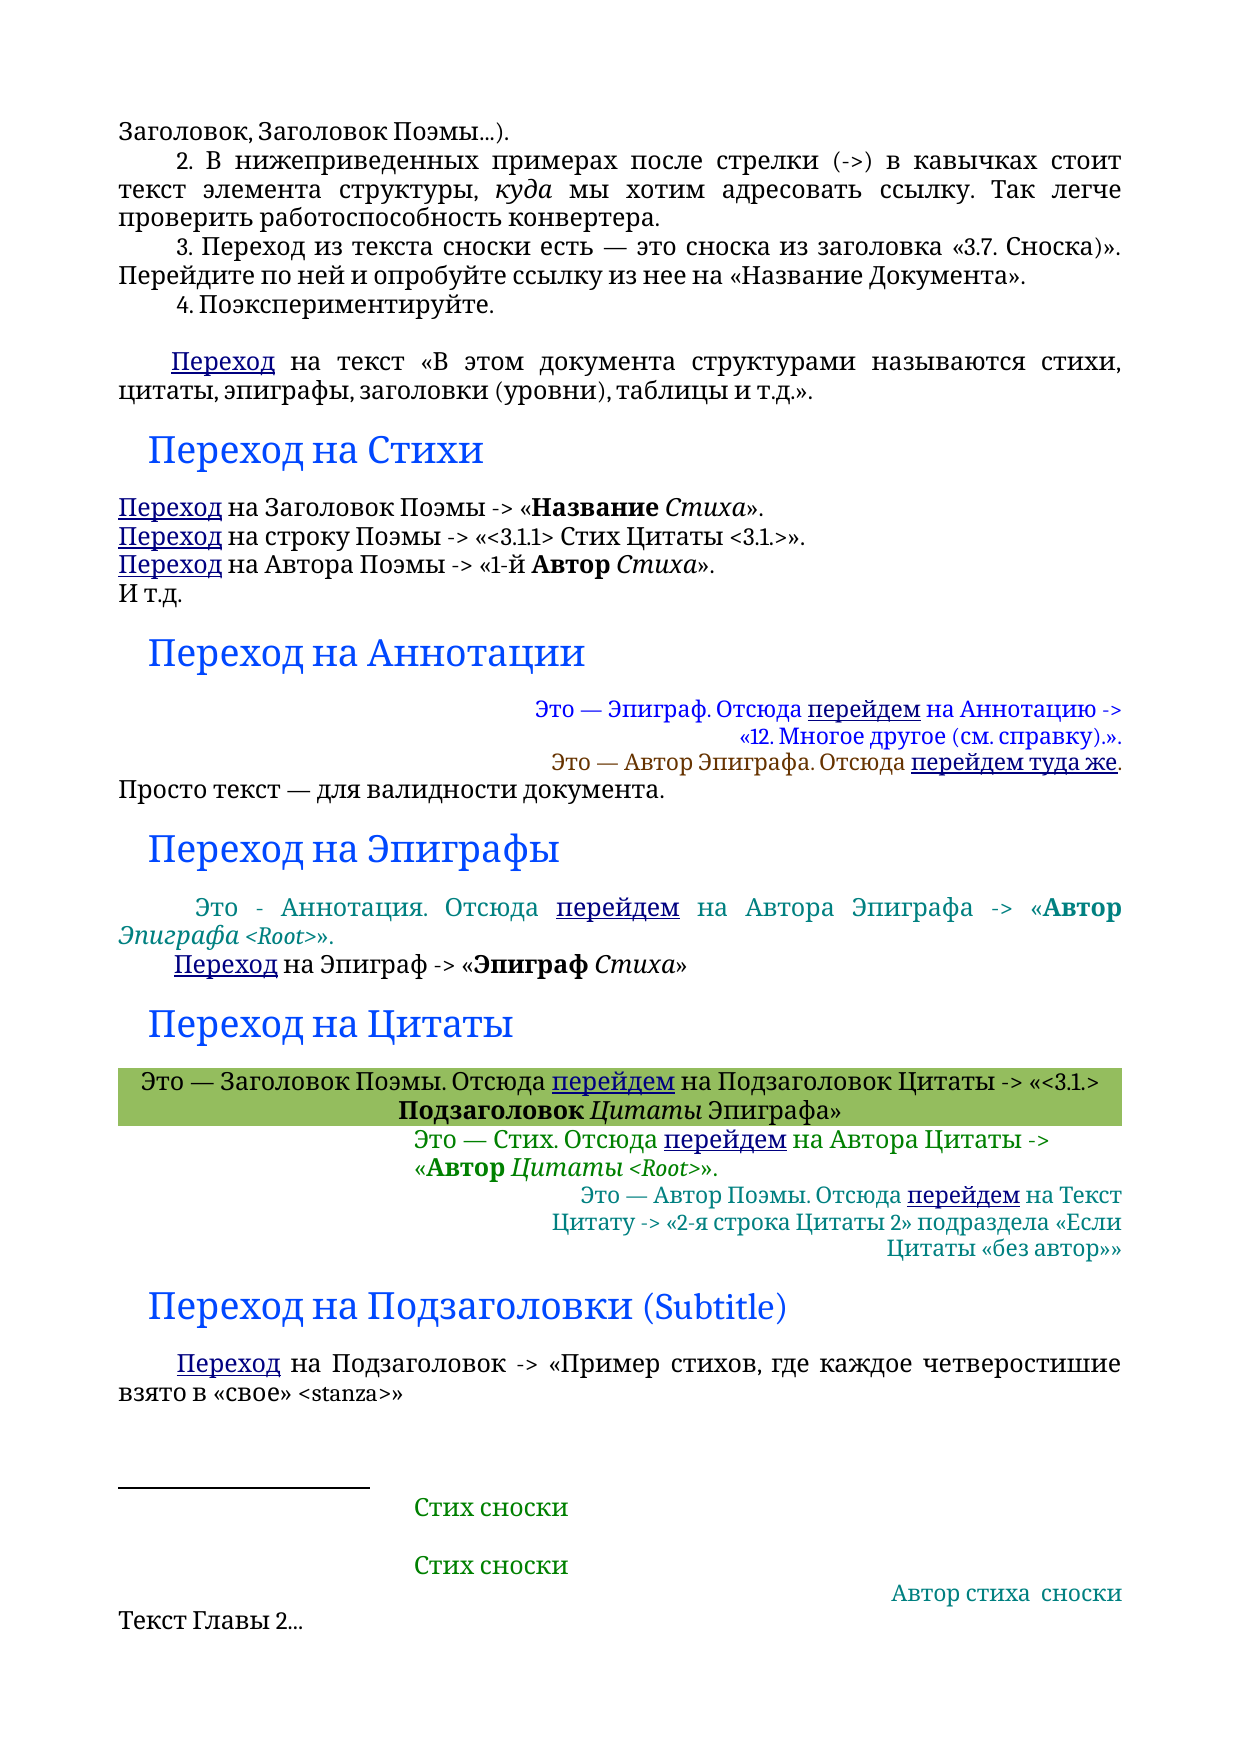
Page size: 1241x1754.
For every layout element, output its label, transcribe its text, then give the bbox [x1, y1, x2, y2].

text Стих сноски [413, 1552, 1063, 1581]
text Просто текст — для валидности документа. [118, 776, 1122, 805]
text Автор стиха сноски [502, 1581, 1122, 1607]
text Переход на Цитаты [148, 1003, 1122, 1046]
text 2. В нижеприведенных примерах после стрелки (->) в кавычках стоит текст элемента структуры, куда мы хотим адресовать ссылку. Так легче проверить работоспособность конвертера. [118, 147, 1122, 233]
text 4. Поэкспериментируйте. [118, 291, 1122, 319]
title Это — Заголовок Поэмы. Отсюда перейдем на Подзаголовок Цитаты -> «<3.1.> Подзаголовок Цитаты Эпиграфа» [118, 1068, 1122, 1126]
text Стих сноски [413, 1494, 1063, 1523]
text Это - Аннотация. Отсюда перейдем на Автора Эпиграфа -> «Автор Эпиграфа <Root>». [118, 893, 1122, 951]
text Переход на Эпиграфы [148, 829, 1122, 872]
text Переход на Подзаголовки (Subtitle) [148, 1286, 1122, 1329]
text Заголовок, Заголовок Поэмы...). [118, 118, 1122, 147]
text Переход на Подзаголовок -> «Пример стихов, где каждое четверостишие взято в «свое» <stanza>» [118, 1350, 1122, 1408]
text Это — Эпиграф. Отсюда перейдем на Аннотацию -> «12. Многое другое (см. справку).». [472, 697, 1122, 750]
text Это — Стих. Отсюда перейдем на Автора Цитаты -> «Автор Цитаты <Root>». [413, 1126, 1063, 1183]
text Текст Главы 2... [118, 1607, 1122, 1636]
text Переход на текст «В этом документа структурами называются стихи, цитаты, эпиграфы, заголовки (уровни), таблицы и т.д.». [118, 348, 1122, 406]
text Переход на Заголовок Поэмы -> «Название Стиха». [118, 494, 1122, 523]
text Переход на Эпиграф -> «Эпиграф Стиха» [118, 951, 1122, 980]
text Переход на строку Поэмы -> «<3.1.1> Стих Цитаты <3.1.>». [118, 523, 1122, 551]
text И т.д. [118, 580, 1122, 609]
text Это — Автор Поэмы. Отсюда перейдем на Текст Цитату -> «2-я строка Цитаты 2» подраздела «Если Цитаты «без автор»» [502, 1183, 1122, 1262]
text 3. Переход из текста сноски есть — это сноска из заголовка «3.7. Сноска)». Перейдите по ней и опробуйте ссылку из нее на «Название Документа». [118, 233, 1122, 291]
text Это — Автор Эпиграфа. Отсюда перейдем туда же. [502, 750, 1122, 776]
text Переход на Автора Поэмы -> «1-й Автор Стиха». [118, 551, 1122, 580]
text Переход на Аннотации [148, 633, 1122, 676]
text Переход на Стихи [148, 429, 1122, 472]
